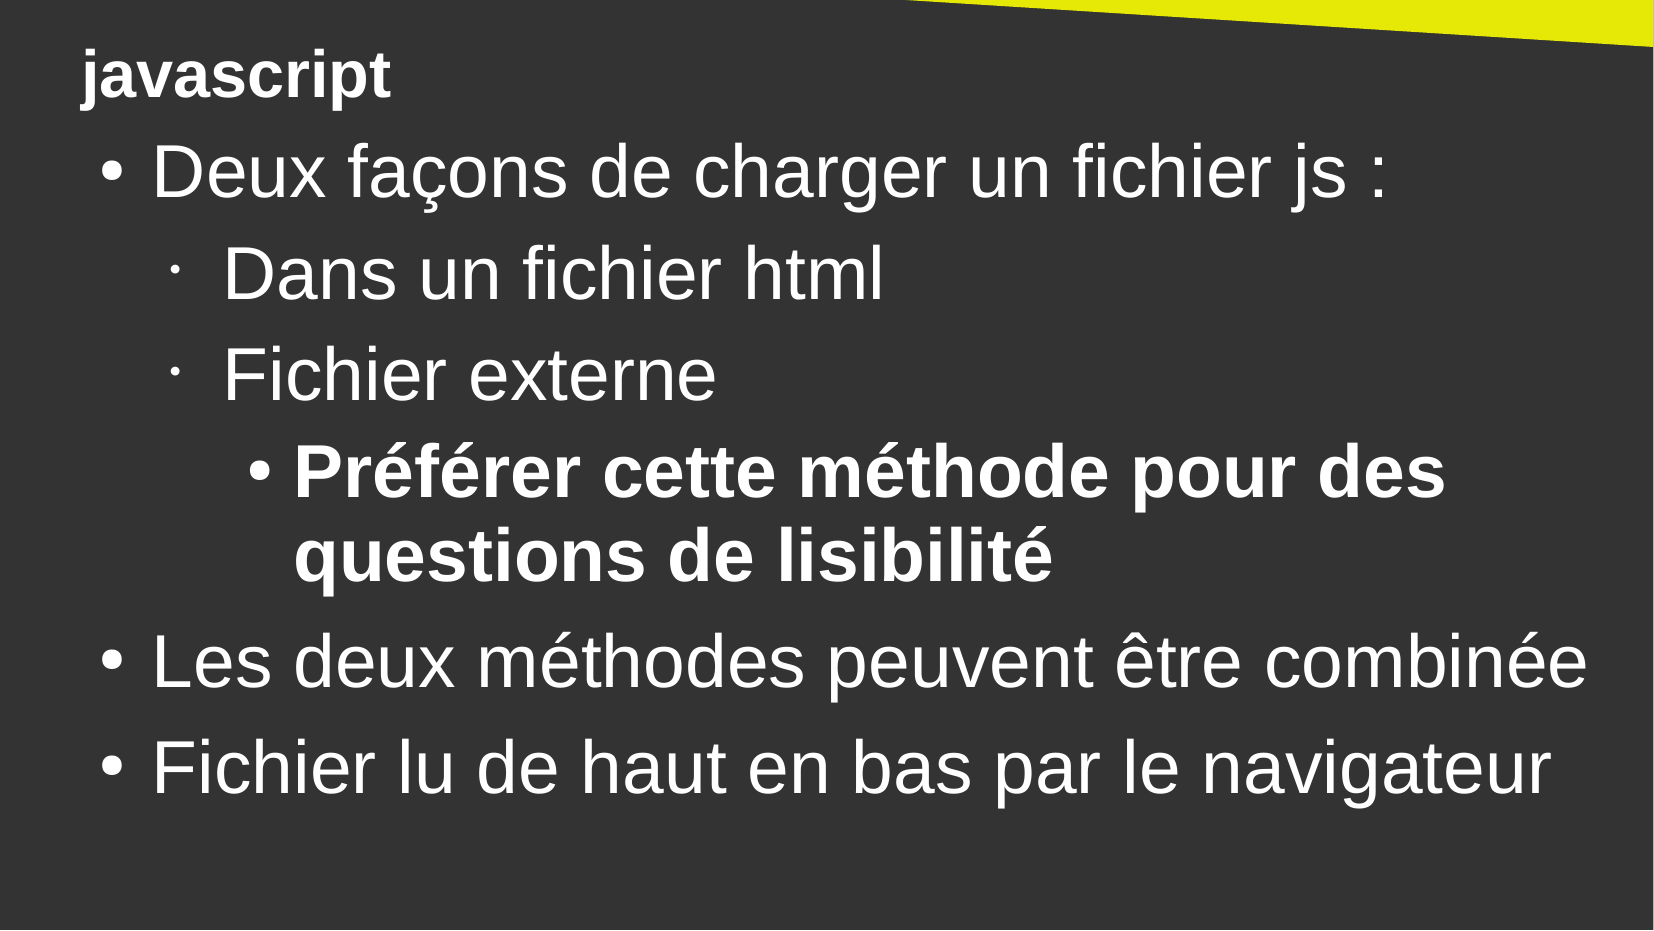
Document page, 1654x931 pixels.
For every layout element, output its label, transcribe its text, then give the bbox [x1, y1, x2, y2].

list Deux façons de charger un fichier js : Dans un fichier html Fichier externe Préférer cette méthode pour des questions de lisibilité Les deux méthodes peuvent être combinée Fichier lu de haut en bas par le navigateur [80, 129, 1620, 851]
title javascript [81, 37, 1570, 115]
text_box [905, 0, 1654, 48]
